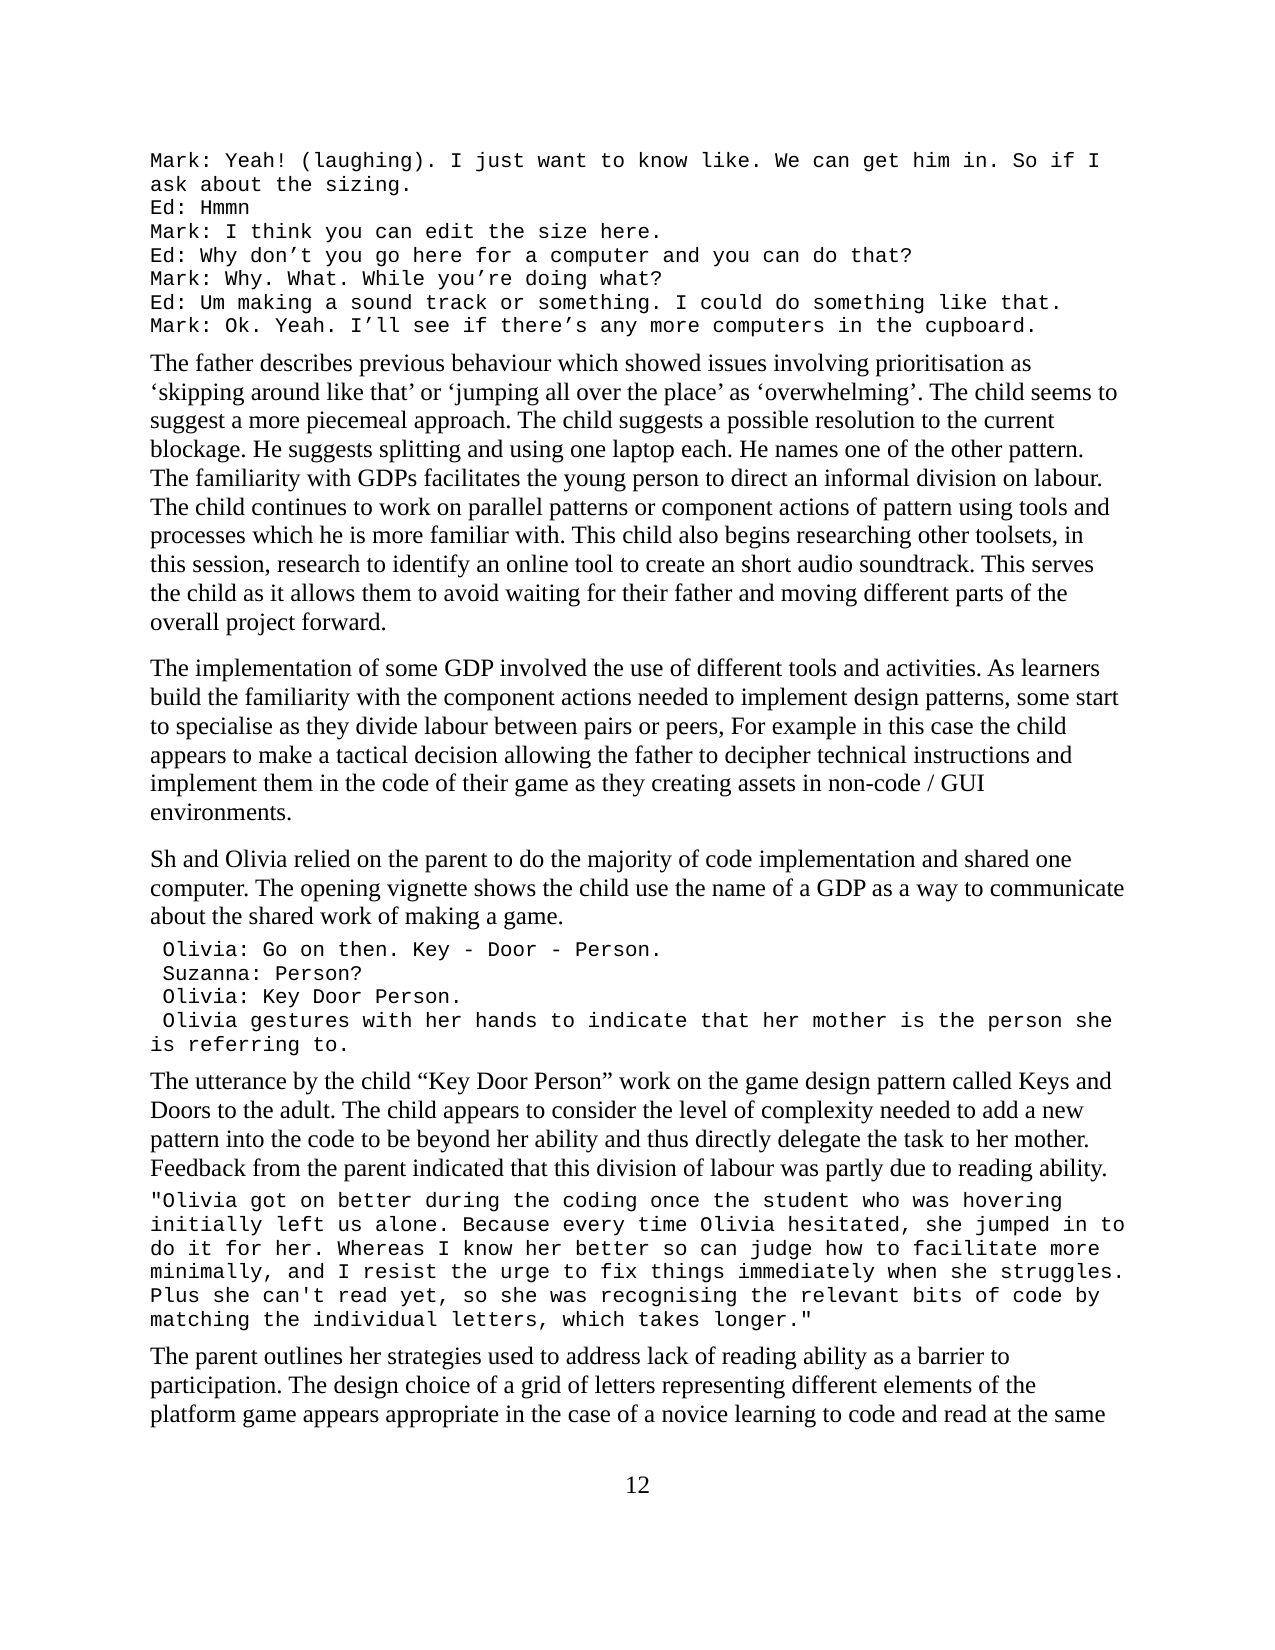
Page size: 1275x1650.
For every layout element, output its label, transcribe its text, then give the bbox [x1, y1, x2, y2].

text Suzanna: Person? [150, 963, 1125, 986]
text The parent outlines her strategies used to address lack of reading ability as a barrier to participation. The design choice of a grid of letters representing different elements of the platform game appears appropriate in the case of a novice learning to code and read at the same [150, 1341, 1125, 1427]
text "Olivia got on better during the coding once the student who was hovering initially left us alone. Because every time Olivia hesitated, she jumped in to do it for her. Whereas I know her better so can judge how to facilitate more minimally, and I resist the urge to fix things immediately when she struggles. Plus she can't read yet, so she was recognising the relevant bits of code by matching the individual letters, which takes longer." [150, 1190, 1125, 1332]
text The father describes previous behaviour which showed issues involving prioritisation as ‘skipping around like that’ or ‘jumping all over the place’ as ‘overwhelming’. The child seems to suggest a more piecemeal approach. The child suggests a possible resolution to the current blockage. He suggests splitting and using one laptop each. He names one of the other pattern. The familiarity with GDPs facilitates the young person to direct an informal division on labour. The child continues to work on parallel patterns or component actions of pattern using tools and processes which he is more familiar with. This child also begins researching other toolsets, in this session, research to identify an online tool to create an short audio soundtrack. This serves the child as it allows them to avoid waiting for their father and moving different parts of the overall project forward. [150, 348, 1125, 636]
text The utterance by the child “Key Door Person” work on the game design pattern called Keys and Doors to the adult. The child appears to consider the level of complexity needed to add a new pattern into the code to be beyond her ability and thus directly delegate the task to her mother. Feedback from the parent indicated that this division of labour was partly due to reading ability. [150, 1066, 1125, 1181]
text Mark: I think you can edit the size here. [150, 221, 1125, 244]
text Sh and Olivia relied on the parent to do the majority of code implementation and shared one computer. The opening vignette shows the child use the name of a GDP as a way to communicate about the shared work of making a game. [150, 844, 1125, 930]
text Ed: Hmmn [150, 197, 1125, 221]
text Ed: Um making a sound track or something. I could do something like that. [150, 292, 1125, 316]
text Olivia gestures with her hands to indicate that her mother is the person she is referring to. [150, 1010, 1125, 1057]
text Mark: Ok. Yeah. I’ll see if there’s any more computers in the cupboard. [150, 316, 1125, 339]
text Ed: Why don’t you go here for a computer and you can do that? [150, 244, 1125, 268]
text Mark: Why. What. While you’re doing what? [150, 268, 1125, 292]
text Olivia: Key Door Person. [150, 986, 1125, 1010]
text Mark: Yeah! (laughing). I just want to know like. We can get him in. So if I ask about the sizing. [150, 150, 1125, 197]
text Olivia: Go on then. Key - Door - Person. [150, 939, 1125, 963]
text The implementation of some GDP involved the use of different tools and activities. As learners build the familiarity with the component actions needed to implement design patterns, some start to specialise as they divide labour between pairs or peers, For example in this case the child appears to make a tactical decision allowing the father to decipher technical instructions and implement them in the code of their game as they creating assets in non-code / GUI environments. [150, 653, 1125, 826]
